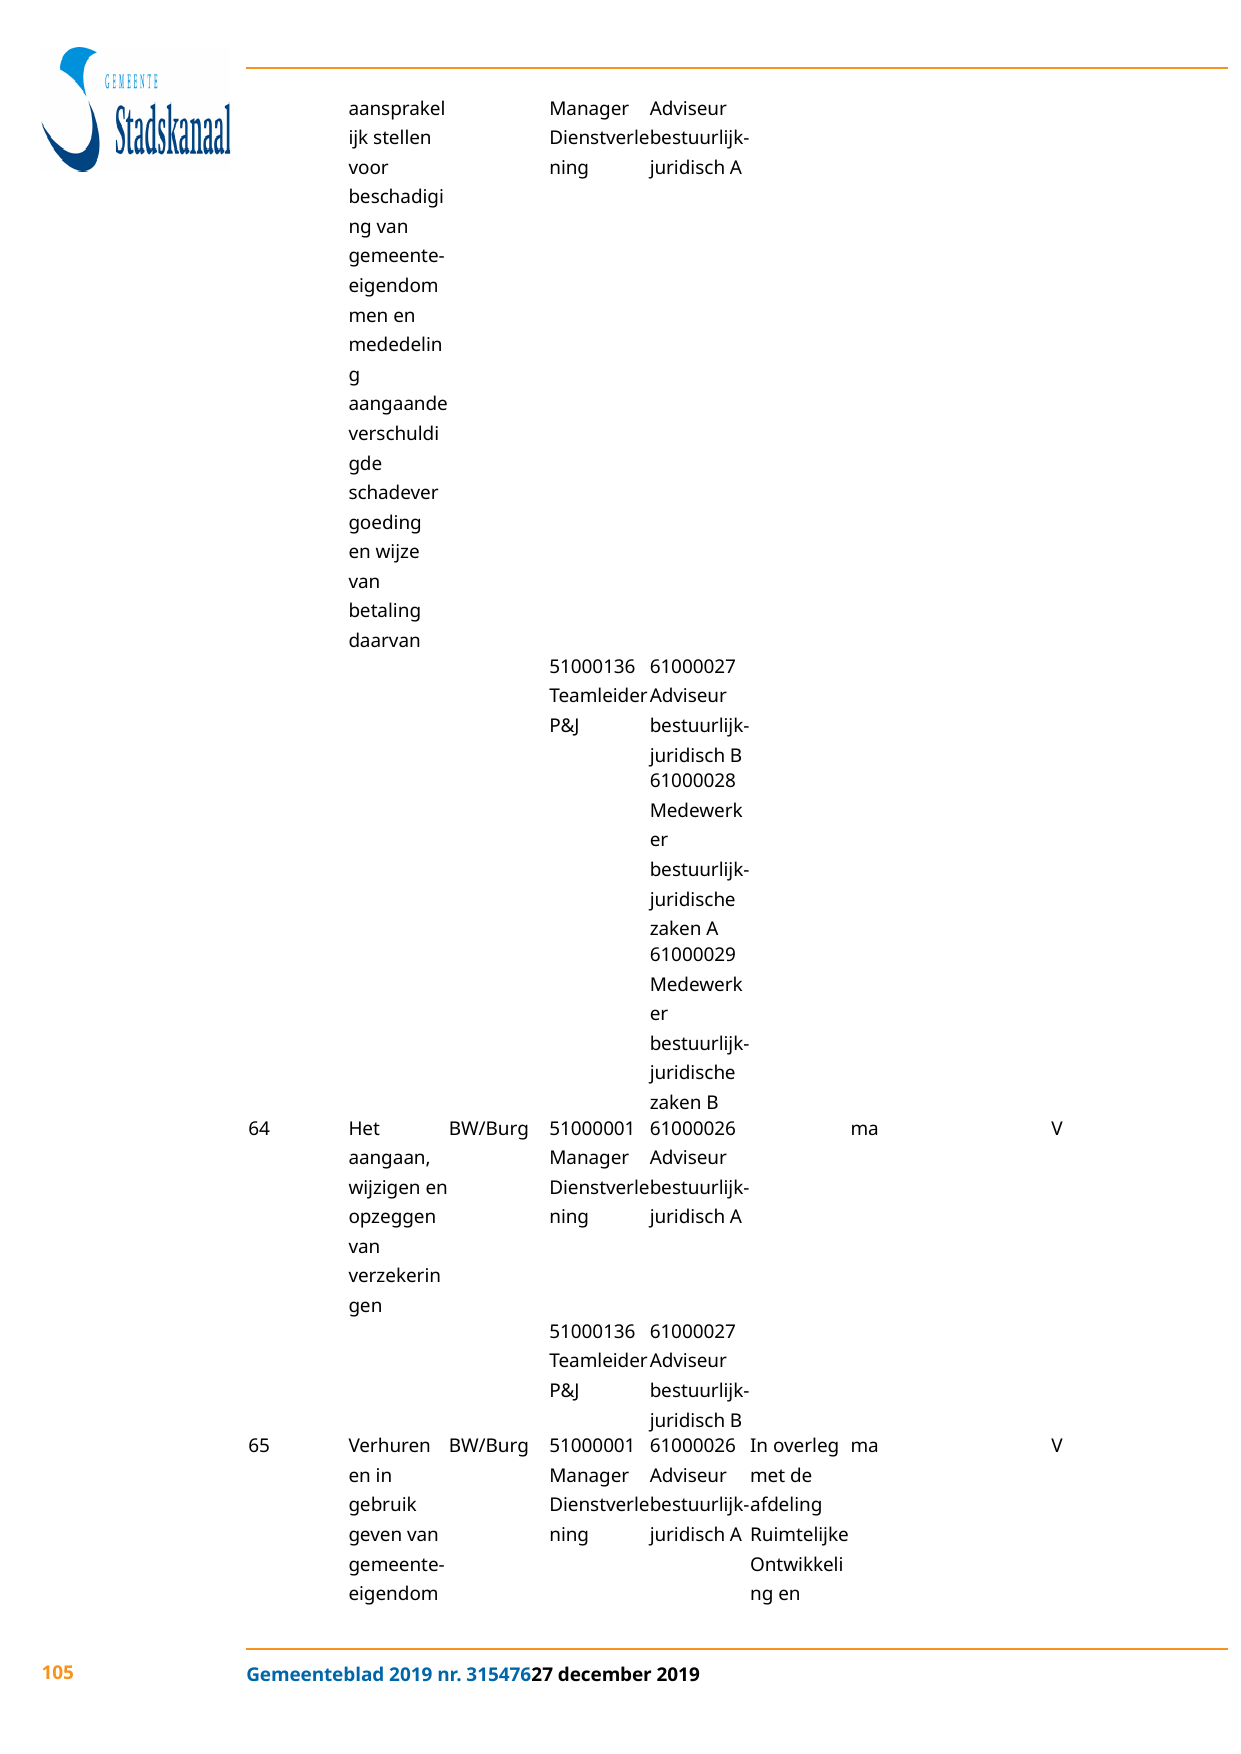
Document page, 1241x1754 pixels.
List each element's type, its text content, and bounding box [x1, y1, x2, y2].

table_cell [850, 941, 951, 1115]
table_cell In overleg met de afdeling Ruimtelijke Ontwikkeling en [750, 1433, 850, 1606]
table_cell [449, 768, 549, 941]
table_cell [951, 941, 1051, 1115]
table_cell ma [850, 1433, 951, 1606]
table_cell [850, 653, 951, 767]
table_cell [1051, 95, 1152, 653]
table_cell [348, 653, 449, 767]
table_cell [348, 941, 449, 1115]
table_cell 61000026 Adviseur bestuurlijk-juridisch A [650, 1433, 750, 1606]
table_cell 61000029 Medewerker bestuurlijk-juridische zaken B [650, 941, 750, 1115]
table_cell 61000028 Medewerker bestuurlijk-juridische zaken A [650, 768, 750, 941]
table_cell [850, 95, 951, 653]
table_cell V [1051, 1433, 1152, 1606]
table_cell 65 [248, 1433, 348, 1606]
table_cell ma [850, 1115, 951, 1318]
table_cell aansprakelijk stellen voor beschadiging van gemeente-eigendommen en mededeling aangaande verschuldigde schadevergoeding en wijze van betaling daarvan [348, 95, 449, 653]
table_cell BW/Burg [449, 1433, 549, 1606]
table_cell [348, 1318, 449, 1432]
table_cell Manager Dienstverlening [549, 95, 649, 653]
table_cell [951, 1433, 1051, 1606]
table_cell [951, 1115, 1051, 1318]
table_cell 64 [248, 1115, 348, 1318]
table_cell [951, 768, 1051, 941]
table_cell 61000027 Adviseur bestuurlijk- juridisch B [650, 653, 750, 767]
table_cell Het aangaan, wijzigen en opzeggen van verzekeringen [348, 1115, 449, 1318]
table_cell [1051, 941, 1152, 1115]
table_cell [248, 95, 348, 653]
table_cell Adviseur bestuurlijk- juridisch A [650, 95, 750, 653]
table_cell 51000136 Teamleider P&J [549, 1318, 649, 1432]
table_cell [951, 653, 1051, 767]
table_cell [750, 941, 850, 1115]
table_cell [1051, 768, 1152, 941]
table_cell [348, 768, 449, 941]
table_cell [1051, 1318, 1152, 1432]
table_cell V [1051, 1115, 1152, 1318]
table_cell [750, 95, 850, 653]
table_cell [1051, 653, 1152, 767]
table_cell [248, 941, 348, 1115]
table_cell [951, 95, 1051, 653]
table_cell [248, 1318, 348, 1432]
table_cell [951, 1318, 1051, 1432]
table_cell [549, 941, 649, 1115]
table_cell 61000026 Adviseur bestuurlijk-juridisch A [650, 1115, 750, 1318]
table_cell [449, 95, 549, 653]
table_cell 61000027 Adviseur bestuurlijk-juridisch B [650, 1318, 750, 1432]
table_cell BW/Burg [449, 1115, 549, 1318]
picture [41, 47, 231, 172]
table_cell 51000001 Manager Dienstverlening [549, 1433, 649, 1606]
table_cell [750, 1115, 850, 1318]
table_cell [248, 768, 348, 941]
table_cell Verhuren en in gebruik geven van gemeente-eigendom [348, 1433, 449, 1606]
table_cell 51000001 Manager Dienstverlening [549, 1115, 649, 1318]
table_cell [449, 653, 549, 767]
table_cell [449, 1318, 549, 1432]
table_cell [750, 653, 850, 767]
table_cell [248, 653, 348, 767]
table_cell [750, 1318, 850, 1432]
table_cell [449, 941, 549, 1115]
table_cell 51000136 Teamleider P&J [549, 653, 649, 767]
table_cell [750, 768, 850, 941]
table_cell [549, 768, 649, 941]
table_cell [850, 1318, 951, 1432]
table_cell [850, 768, 951, 941]
